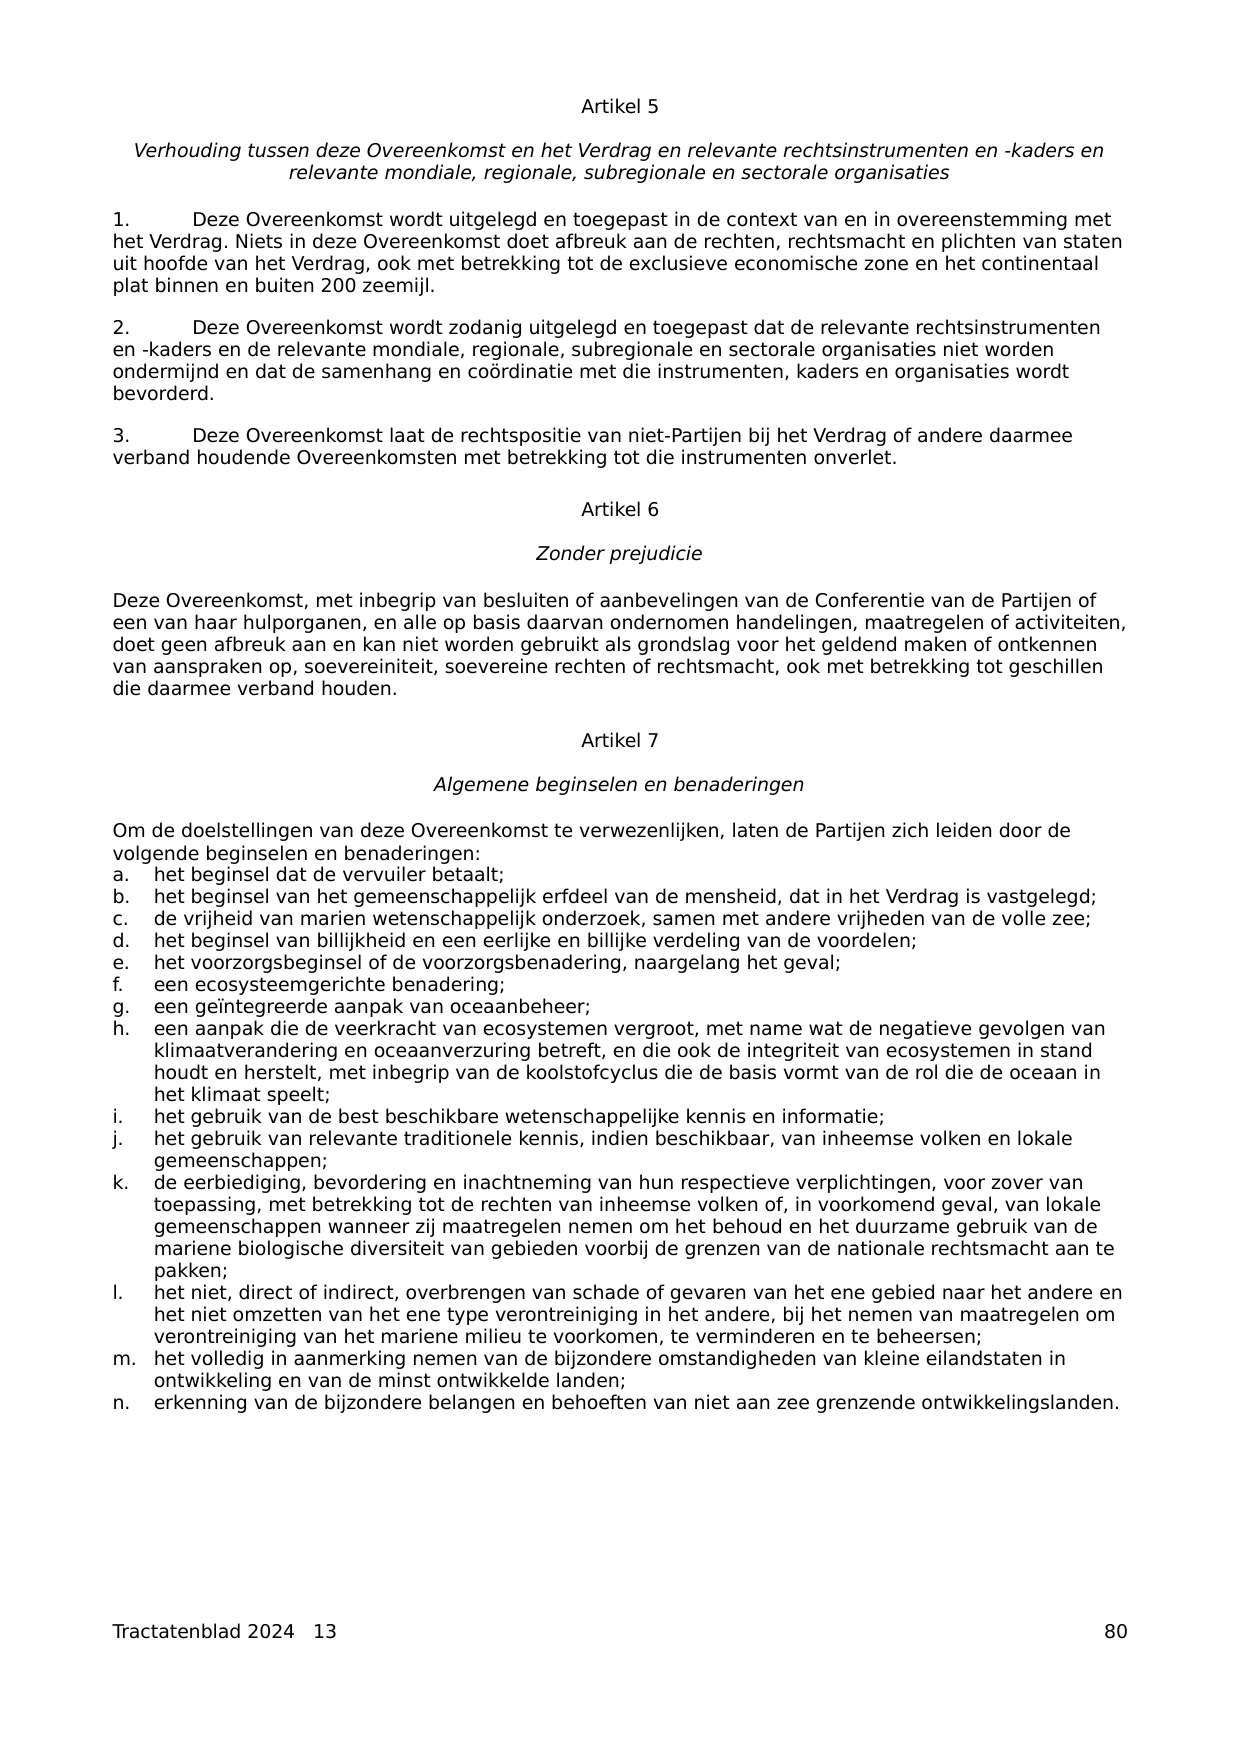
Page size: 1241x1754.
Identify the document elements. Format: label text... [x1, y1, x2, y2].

text n. erkenning van de bijzondere belangen en behoeften van niet aan zee grenzende ontwikkelingslanden. [112, 1392, 1128, 1414]
text f. een ecosysteemgerichte benadering; [112, 974, 1128, 996]
text m. het volledig in aanmerking nemen van de bijzondere omstandigheden van kleine eilandstaten in ontwikkeling en van de minst ontwikkelde landen; [112, 1348, 1128, 1392]
text Om de doelstellingen van deze Overeenkomst te verwezenlijken, laten de Partijen zich leiden door de volgende beginselen en benaderingen: [112, 820, 1128, 864]
subtitle Artikel 5 Verhouding tussen deze Overeenkomst en het Verdrag en relevante rechtsinstrumenten en -kaders en relevante mondiale, regionale, subregionale en sectorale organisaties [112, 96, 1128, 184]
text l. het niet, direct of indirect, overbrengen van schade of gevaren van het ene gebied naar het andere en het niet omzetten van het ene type verontreiniging in het andere, bij het nemen van maatregelen om verontreiniging van het mariene milieu te voorkomen, te verminderen en te beheersen; [112, 1282, 1128, 1348]
text h. een aanpak die de veerkracht van ecosystemen vergroot, met name wat de negatieve gevolgen van klimaatverandering en oceaanverzuring betreft, en die ook de integriteit van ecosystemen in stand houdt en herstelt, met inbegrip van de koolstofcyclus die de basis vormt van de rol die de oceaan in het klimaat speelt; [112, 1018, 1128, 1106]
text d. het beginsel van billijkheid en een eerlijke en billijke verdeling van de voordelen; [112, 930, 1128, 952]
text g. een geïntegreerde aanpak van oceaanbeheer; [112, 996, 1128, 1018]
text j. het gebruik van relevante traditionele kennis, indien beschikbaar, van inheemse volken en lokale gemeenschappen; [112, 1128, 1128, 1172]
text b. het beginsel van het gemeenschappelijk erfdeel van de mensheid, dat in het Verdrag is vastgelegd; [112, 886, 1128, 908]
text c. de vrijheid van marien wetenschappelijk onderzoek, samen met andere vrijheden van de volle zee; [112, 908, 1128, 930]
subtitle Artikel 7 Algemene beginselen en benaderingen [112, 729, 1128, 795]
text 2. Deze Overeenkomst wordt zodanig uitgelegd en toegepast dat de relevante rechtsinstrumenten en -kaders en de relevante mondiale, regionale, subregionale en sectorale organisaties niet worden ondermijnd en dat de samenhang en coördinatie met die instrumenten, kaders en organisaties wordt bevorderd. [112, 317, 1128, 405]
text a. het beginsel dat de vervuiler betaalt; [112, 864, 1128, 886]
text i. het gebruik van de best beschikbare wetenschappelijke kennis en informatie; [112, 1106, 1128, 1128]
text k. de eerbiediging, bevordering en inachtneming van hun respectieve verplichtingen, voor zover van toepassing, met betrekking tot de rechten van inheemse volken of, in voorkomend geval, van lokale gemeenschappen wanneer zij maatregelen nemen om het behoud en het duurzame gebruik van de mariene biologische diversiteit van gebieden voorbij de grenzen van de nationale rechtsmacht aan te pakken; [112, 1172, 1128, 1282]
text 1. Deze Overeenkomst wordt uitgelegd en toegepast in de context van en in overeenstemming met het Verdrag. Niets in deze Overeenkomst doet afbreuk aan de rechten, rechtsmacht en plichten van staten uit hoofde van het Verdrag, ook met betrekking tot de exclusieve economische zone en het continentaal plat binnen en buiten 200 zeemijl. [112, 209, 1128, 297]
text 3. Deze Overeenkomst laat de rechtspositie van niet-Partijen bij het Verdrag of andere daarmee verband houdende Overeenkomsten met betrekking tot die instrumenten onverlet. [112, 425, 1128, 469]
subtitle Artikel 6 Zonder prejudicie [112, 499, 1128, 564]
text Deze Overeenkomst, met inbegrip van besluiten of aanbevelingen van de Conferentie van de Partijen of een van haar hulporganen, en alle op basis daarvan ondernomen handelingen, maatregelen of activiteiten, doet geen afbreuk aan en kan niet worden gebruikt als grondslag voor het geldend maken of ontkennen van aanspraken op, soevereiniteit, soevereine rechten of rechtsmacht, ook met betrekking tot geschillen die daarmee verband houden. [112, 589, 1128, 699]
text e. het voorzorgsbeginsel of de voorzorgsbenadering, naargelang het geval; [112, 952, 1128, 974]
